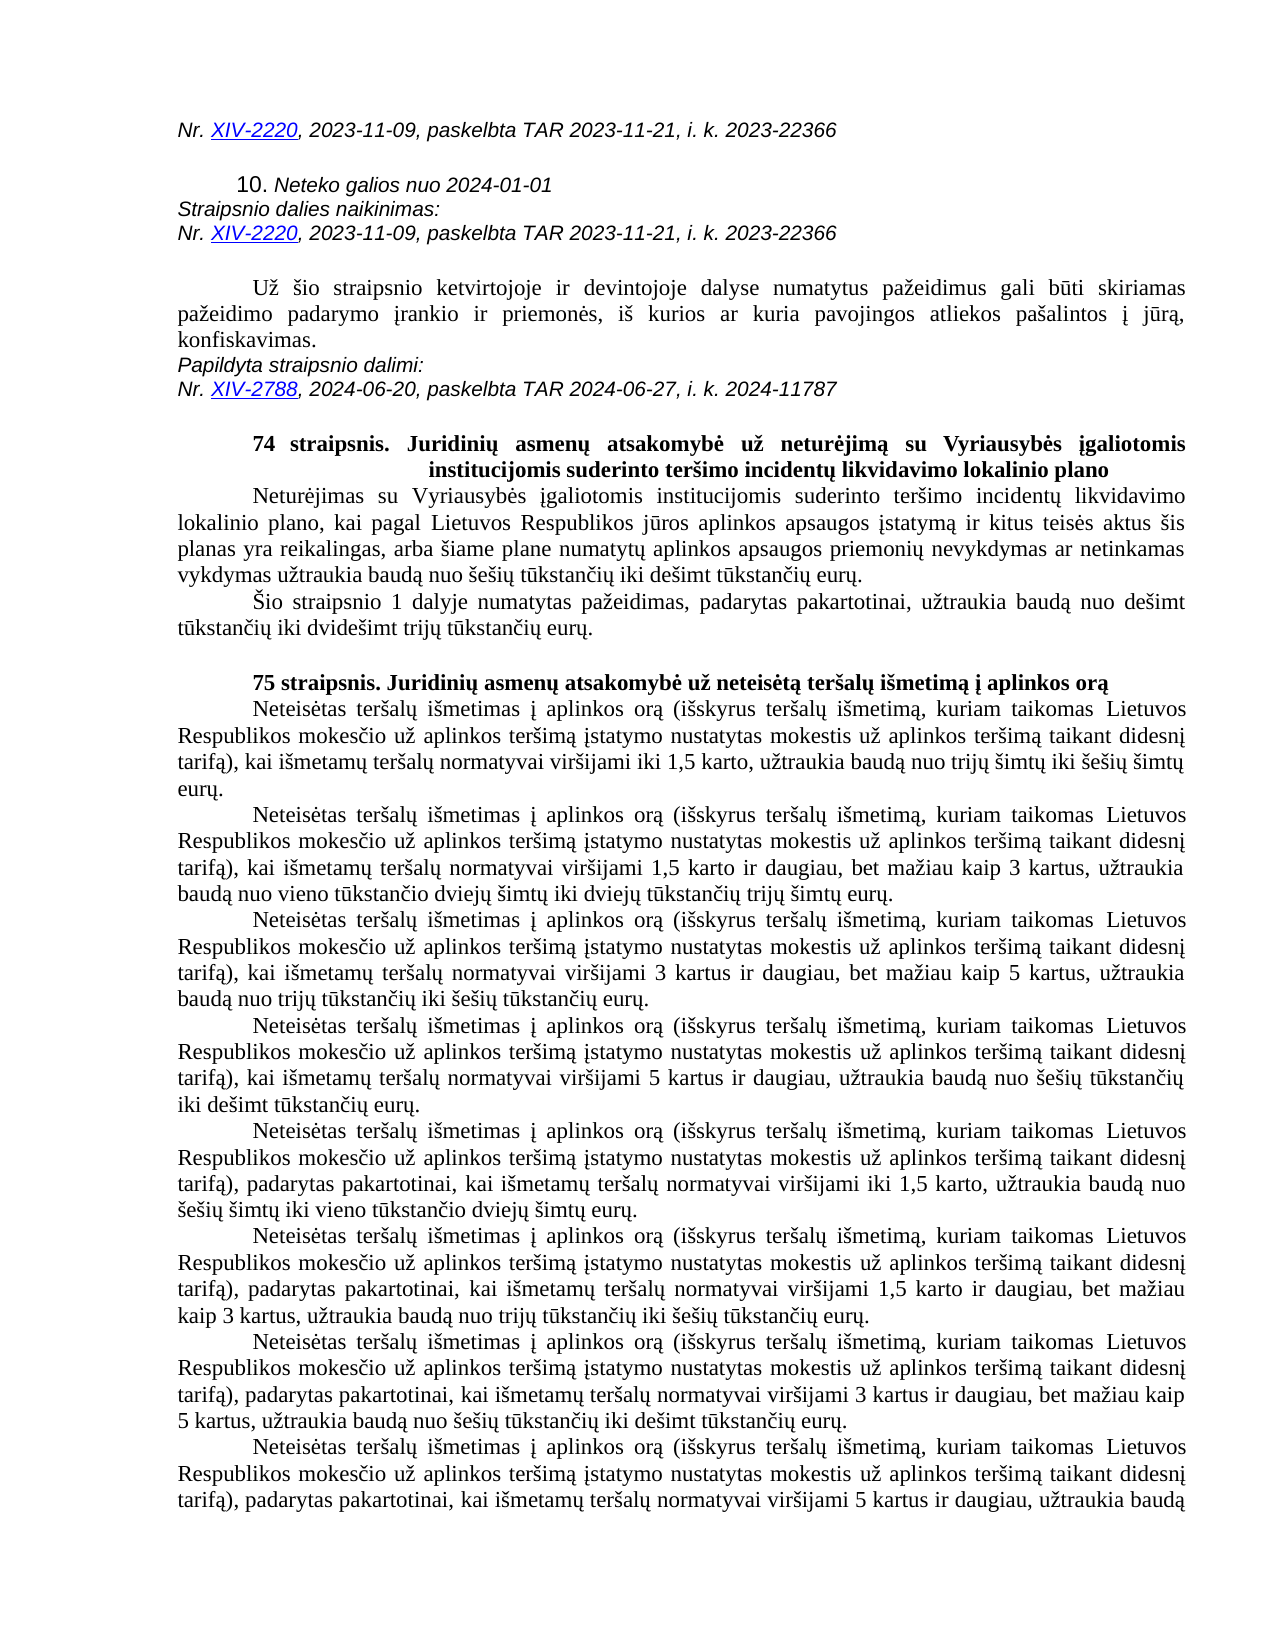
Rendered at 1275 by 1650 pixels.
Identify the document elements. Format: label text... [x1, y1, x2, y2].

text Nr. XIV-2220, 2023-11-09, paskelbta TAR 2023-11-21, i. k. 2023-22366 [177, 221, 1186, 245]
text Neteisėtas teršalų išmetimas į aplinkos orą (išskyrus teršalų išmetimą, kuriam taikomas Lietuvos Respublikos mokesčio už aplinkos teršimą įstatymo nustatytas mokestis už aplinkos teršimą taikant didesnį tarifą), padarytas pakartotinai, kai išmetamų teršalų normatyvai viršijami 1,5 karto ir daugiau, bet mažiau kaip 3 kartus, užtraukia baudą nuo trijų tūkstančių iki šešių tūkstančių eurų. [177, 1223, 1186, 1328]
text Už šio straipsnio ketvirtojoje ir devintojoje dalyse numatytus pažeidimus gali būti skiriamas pažeidimo padarymo įrankio ir priemonės, iš kurios ar kuria pavojingos atliekos pašalintos į jūrą, konfiskavimas. [177, 274, 1186, 353]
text 74 straipsnis. Juridinių asmenų atsakomybė už neturėjimą su Vyriausybės įgaliotomis institucijomis suderinto teršimo incidentų likvidavimo lokalinio plano [252, 429, 1186, 482]
text Neteisėtas teršalų išmetimas į aplinkos orą (išskyrus teršalų išmetimą, kuriam taikomas Lietuvos Respublikos mokesčio už aplinkos teršimą įstatymo nustatytas mokestis už aplinkos teršimą taikant didesnį tarifą), kai išmetamų teršalų normatyvai viršijami 1,5 karto ir daugiau, bet mažiau kaip 3 kartus, užtraukia baudą nuo vieno tūkstančio dviejų šimtų iki dviejų tūkstančių trijų šimtų eurų. [177, 801, 1186, 906]
text Nr. XIV-2220, 2023-11-09, paskelbta TAR 2023-11-21, i. k. 2023-22366 [177, 118, 1186, 142]
text Neturėjimas su Vyriausybės įgaliotomis institucijomis suderinto teršimo incidentų likvidavimo lokalinio plano, kai pagal Lietuvos Respublikos jūros aplinkos apsaugos įstatymą ir kitus teisės aktus šis planas yra reikalingas, arba šiame plane numatytų aplinkos apsaugos priemonių nevykdymas ar netinkamas vykdymas užtraukia baudą nuo šešių tūkstančių iki dešimt tūkstančių eurų. [177, 482, 1186, 588]
text Papildyta straipsnio dalimi: [177, 353, 1186, 377]
text Šio straipsnio 1 dalyje numatytas pažeidimas, padarytas pakartotinai, užtraukia baudą nuo dešimt tūkstančių iki dvidešimt trijų tūkstančių eurų. [177, 588, 1186, 640]
text Neteisėtas teršalų išmetimas į aplinkos orą (išskyrus teršalų išmetimą, kuriam taikomas Lietuvos Respublikos mokesčio už aplinkos teršimą įstatymo nustatytas mokestis už aplinkos teršimą taikant didesnį tarifą), padarytas pakartotinai, kai išmetamų teršalų normatyvai viršijami 5 kartus ir daugiau, užtraukia baudą [177, 1433, 1186, 1512]
text Neteisėtas teršalų išmetimas į aplinkos orą (išskyrus teršalų išmetimą, kuriam taikomas Lietuvos Respublikos mokesčio už aplinkos teršimą įstatymo nustatytas mokestis už aplinkos teršimą taikant didesnį tarifą), kai išmetamų teršalų normatyvai viršijami 3 kartus ir daugiau, bet mažiau kaip 5 kartus, užtraukia baudą nuo trijų tūkstančių iki šešių tūkstančių eurų. [177, 906, 1186, 1012]
text Neteisėtas teršalų išmetimas į aplinkos orą (išskyrus teršalų išmetimą, kuriam taikomas Lietuvos Respublikos mokesčio už aplinkos teršimą įstatymo nustatytas mokestis už aplinkos teršimą taikant didesnį tarifą), padarytas pakartotinai, kai išmetamų teršalų normatyvai viršijami 3 kartus ir daugiau, bet mažiau kaip 5 kartus, užtraukia baudą nuo šešių tūkstančių iki dešimt tūkstančių eurų. [177, 1328, 1186, 1433]
text 10. Neteko galios nuo 2024-01-01 [177, 171, 1186, 197]
text Neteisėtas teršalų išmetimas į aplinkos orą (išskyrus teršalų išmetimą, kuriam taikomas Lietuvos Respublikos mokesčio už aplinkos teršimą įstatymo nustatytas mokestis už aplinkos teršimą taikant didesnį tarifą), kai išmetamų teršalų normatyvai viršijami 5 kartus ir daugiau, užtraukia baudą nuo šešių tūkstančių iki dešimt tūkstančių eurų. [177, 1012, 1186, 1117]
text Neteisėtas teršalų išmetimas į aplinkos orą (išskyrus teršalų išmetimą, kuriam taikomas Lietuvos Respublikos mokesčio už aplinkos teršimą įstatymo nustatytas mokestis už aplinkos teršimą taikant didesnį tarifą), padarytas pakartotinai, kai išmetamų teršalų normatyvai viršijami iki 1,5 karto, užtraukia baudą nuo šešių šimtų iki vieno tūkstančio dviejų šimtų eurų. [177, 1117, 1186, 1223]
text Straipsnio dalies naikinimas: [177, 197, 1186, 221]
text Nr. XIV-2788, 2024-06-20, paskelbta TAR 2024-06-27, i. k. 2024-11787 [177, 377, 1186, 401]
text 75 straipsnis. Juridinių asmenų atsakomybė už neteisėtą teršalų išmetimą į aplinkos orą [252, 669, 1186, 696]
text Neteisėtas teršalų išmetimas į aplinkos orą (išskyrus teršalų išmetimą, kuriam taikomas Lietuvos Respublikos mokesčio už aplinkos teršimą įstatymo nustatytas mokestis už aplinkos teršimą taikant didesnį tarifą), kai išmetamų teršalų normatyvai viršijami iki 1,5 karto, užtraukia baudą nuo trijų šimtų iki šešių šimtų eurų. [177, 696, 1186, 801]
